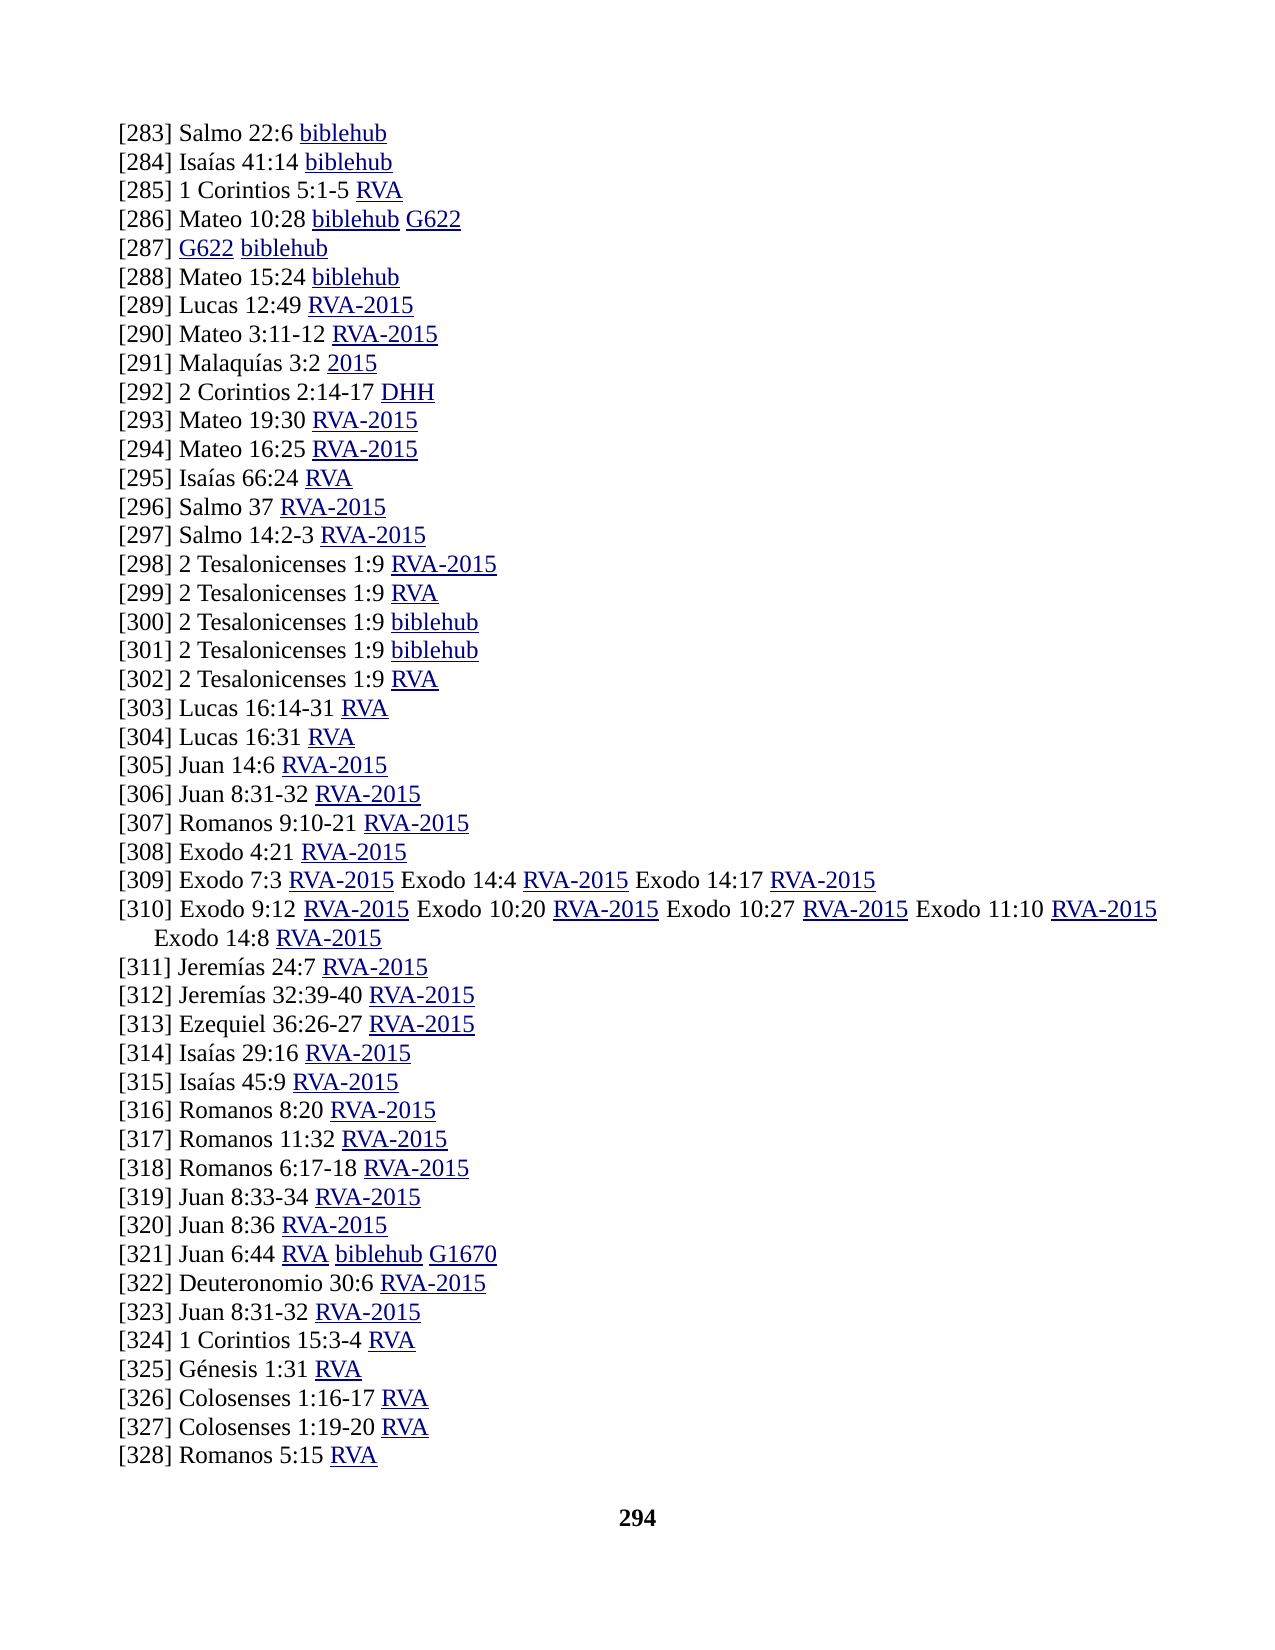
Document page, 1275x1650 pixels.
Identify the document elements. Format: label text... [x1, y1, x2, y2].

text Jeremías 32:39-40 RVA-2015 [118, 981, 1157, 1009]
text 2 Tesalonicenses 1:9 RVA [118, 578, 1157, 607]
text Mateo 3:11-12 RVA-2015 [118, 319, 1157, 348]
text Salmo 37 RVA-2015 [118, 492, 1157, 521]
text Colosenses 1:19-20 RVA [118, 1412, 1157, 1441]
text Juan 8:33-34 RVA-2015 [118, 1182, 1157, 1211]
text Romanos 11:32 RVA-2015 [118, 1124, 1157, 1153]
text Ezequiel 36:26-27 RVA-2015 [118, 1009, 1157, 1038]
text Salmo 22:6 biblehub [118, 118, 1157, 147]
text Romanos 8:20 RVA-2015 [118, 1096, 1157, 1124]
text Mateo 16:25 RVA-2015 [118, 434, 1157, 463]
text 2 Tesalonicenses 1:9 RVA-2015 [118, 549, 1157, 578]
text Juan 6:44 RVA biblehub G1670 [118, 1239, 1157, 1268]
text 2 Tesalonicenses 1:9 biblehub [118, 636, 1157, 664]
text Romanos 5:15 RVA [118, 1441, 1157, 1469]
text Isaías 45:9 RVA-2015 [118, 1067, 1157, 1096]
text Exodo 9:12 RVA-2015 Exodo 10:20 RVA-2015 Exodo 10:27 RVA-2015 Exodo 11:10 RVA-2015 Exodo 14:8 RVA-2015 [118, 894, 1157, 952]
text 2 Tesalonicenses 1:9 biblehub [118, 607, 1157, 636]
text 1 Corintios 5:1-5 RVA [118, 176, 1157, 204]
text Mateo 10:28 biblehub G622 [118, 204, 1157, 233]
text 1 Corintios 15:3-4 RVA [118, 1326, 1157, 1354]
text Juan 14:6 RVA-2015 [118, 751, 1157, 779]
text Salmo 14:2-3 RVA-2015 [118, 521, 1157, 549]
text Juan 8:31-32 RVA-2015 [118, 1297, 1157, 1326]
text 2 Corintios 2:14-17 DHH [118, 377, 1157, 406]
text Mateo 19:30 RVA-2015 [118, 406, 1157, 434]
text Malaquías 3:2 2015 [118, 348, 1157, 377]
text Isaías 41:14 biblehub [118, 147, 1157, 176]
text Romanos 9:10-21 RVA-2015 [118, 808, 1157, 837]
text Lucas 12:49 RVA-2015 [118, 291, 1157, 319]
text G622 biblehub [118, 233, 1157, 262]
text Lucas 16:14-31 RVA [118, 693, 1157, 722]
text Isaías 66:24 RVA [118, 463, 1157, 492]
text Colosenses 1:16-17 RVA [118, 1383, 1157, 1412]
text Exodo 4:21 RVA-2015 [118, 837, 1157, 866]
text Jeremías 24:7 RVA-2015 [118, 952, 1157, 981]
text Juan 8:31-32 RVA-2015 [118, 779, 1157, 808]
text Romanos 6:17-18 RVA-2015 [118, 1153, 1157, 1182]
list Lucas 16:31 RVA [118, 722, 1157, 751]
text 2 Tesalonicenses 1:9 RVA [118, 664, 1157, 693]
text Mateo 15:24 biblehub [118, 262, 1157, 291]
text Génesis 1:31 RVA [118, 1354, 1157, 1383]
text Deuteronomio 30:6 RVA-2015 [118, 1268, 1157, 1297]
text Exodo 7:3 RVA-2015 Exodo 14:4 RVA-2015 Exodo 14:17 RVA-2015 [118, 866, 1157, 894]
text Isaías 29:16 RVA-2015 [118, 1038, 1157, 1067]
text Juan 8:36 RVA-2015 [118, 1211, 1157, 1239]
